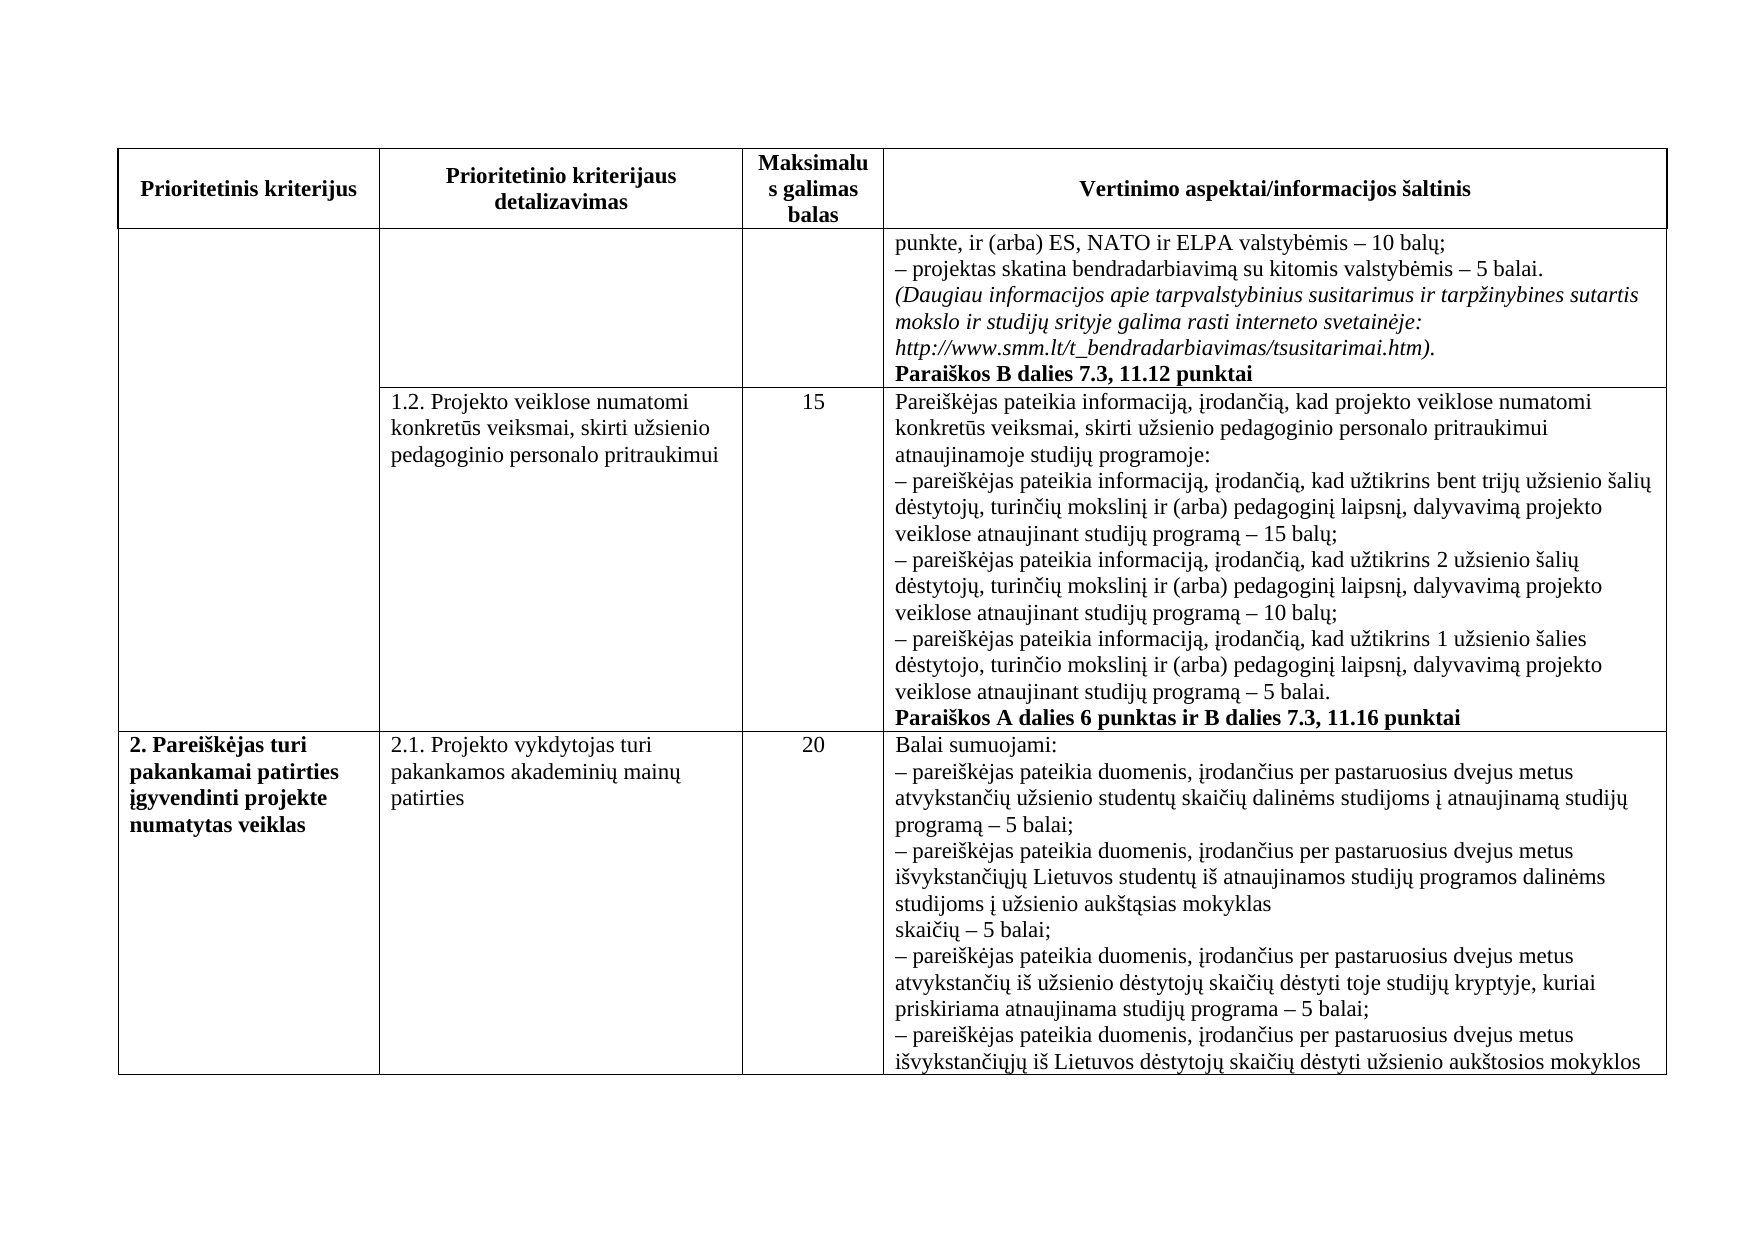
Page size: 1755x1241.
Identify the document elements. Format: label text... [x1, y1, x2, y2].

table_cell 1.2. Projekto veiklose numatomi konkretūs veiksmai, skirti užsienio pedagoginio personalo pritraukimui [380, 388, 742, 731]
table_cell 2.1. Projekto vykdytojas turi pakankamos akademinių mainų patirties [380, 732, 742, 1074]
table_cell 15 [743, 388, 883, 731]
table_cell 20 [743, 732, 883, 1074]
table_cell 2. Pareiškėjas turi pakankamai patirties įgyvendinti projekte numatytas veiklas [119, 732, 379, 1074]
table_header Prioritetinis kriterijus [119, 149, 379, 228]
table_cell Balai sumuojami: – pareiškėjas pateikia duomenis, įrodančius per pastaruosius dvejus metus atvykstančių užsienio studentų skaičių dalinėms studijoms į atnaujinamą studijų programą – 5 balai; – pareiškėjas pateikia duomenis, įrodančius per pastaruosius dvejus metus išvykstančiųjų Lietuvos studentų iš atnaujinamos studijų programos dalinėms studijoms į užsienio aukštąsias mokyklas skaičių – 5 balai; – pareiškėjas pateikia duomenis, įrodančius per pastaruosius dvejus metus atvykstančių iš užsienio dėstytojų skaičių dėstyti toje studijų kryptyje, kuriai priskiriama atnaujinama studijų programa – 5 balai; – pareiškėjas pateikia duomenis, įrodančius per pastaruosius dvejus metus išvykstančiųjų iš Lietuvos dėstytojų skaičių dėstyti užsienio aukštosios mokyklos [884, 732, 1666, 1074]
table_cell [380, 229, 742, 387]
table_header Vertinimo aspektai/informacijos šaltinis [884, 149, 1666, 228]
table_cell punkte, ir (arba) ES, NATO ir ELPA valstybėmis – 10 balų; – projektas skatina bendradarbiavimą su kitomis valstybėmis – 5 balai. (Daugiau informacijos apie tarpvalstybinius susitarimus ir tarpžinybines sutartis mokslo ir studijų srityje galima rasti interneto svetainėje: http://www.smm.lt/t_bendradarbiavimas/tsusitarimai.htm). Paraiškos B dalies 7.3, 11.12 punktai [884, 229, 1666, 387]
table_cell Pareiškėjas pateikia informaciją, įrodančią, kad projekto veiklose numatomi konkretūs veiksmai, skirti užsienio pedagoginio personalo pritraukimui atnaujinamoje studijų programoje: – pareiškėjas pateikia informaciją, įrodančią, kad užtikrins bent trijų užsienio šalių dėstytojų, turinčių mokslinį ir (arba) pedagoginį laipsnį, dalyvavimą projekto veiklose atnaujinant studijų programą – 15 balų; – pareiškėjas pateikia informaciją, įrodančią, kad užtikrins 2 užsienio šalių dėstytojų, turinčių mokslinį ir (arba) pedagoginį laipsnį, dalyvavimą projekto veiklose atnaujinant studijų programą – 10 balų; – pareiškėjas pateikia informaciją, įrodančią, kad užtikrins 1 užsienio šalies dėstytojo, turinčio mokslinį ir (arba) pedagoginį laipsnį, dalyvavimą projekto veiklose atnaujinant studijų programą – 5 balai. Paraiškos A dalies 6 punktas ir B dalies 7.3, 11.16 punktai [884, 388, 1666, 731]
table_header Prioritetinio kriterijaus detalizavimas [380, 149, 742, 228]
table_header Maksimalus galimas balas [743, 149, 883, 228]
table_cell [743, 229, 883, 387]
table_cell [119, 229, 379, 731]
